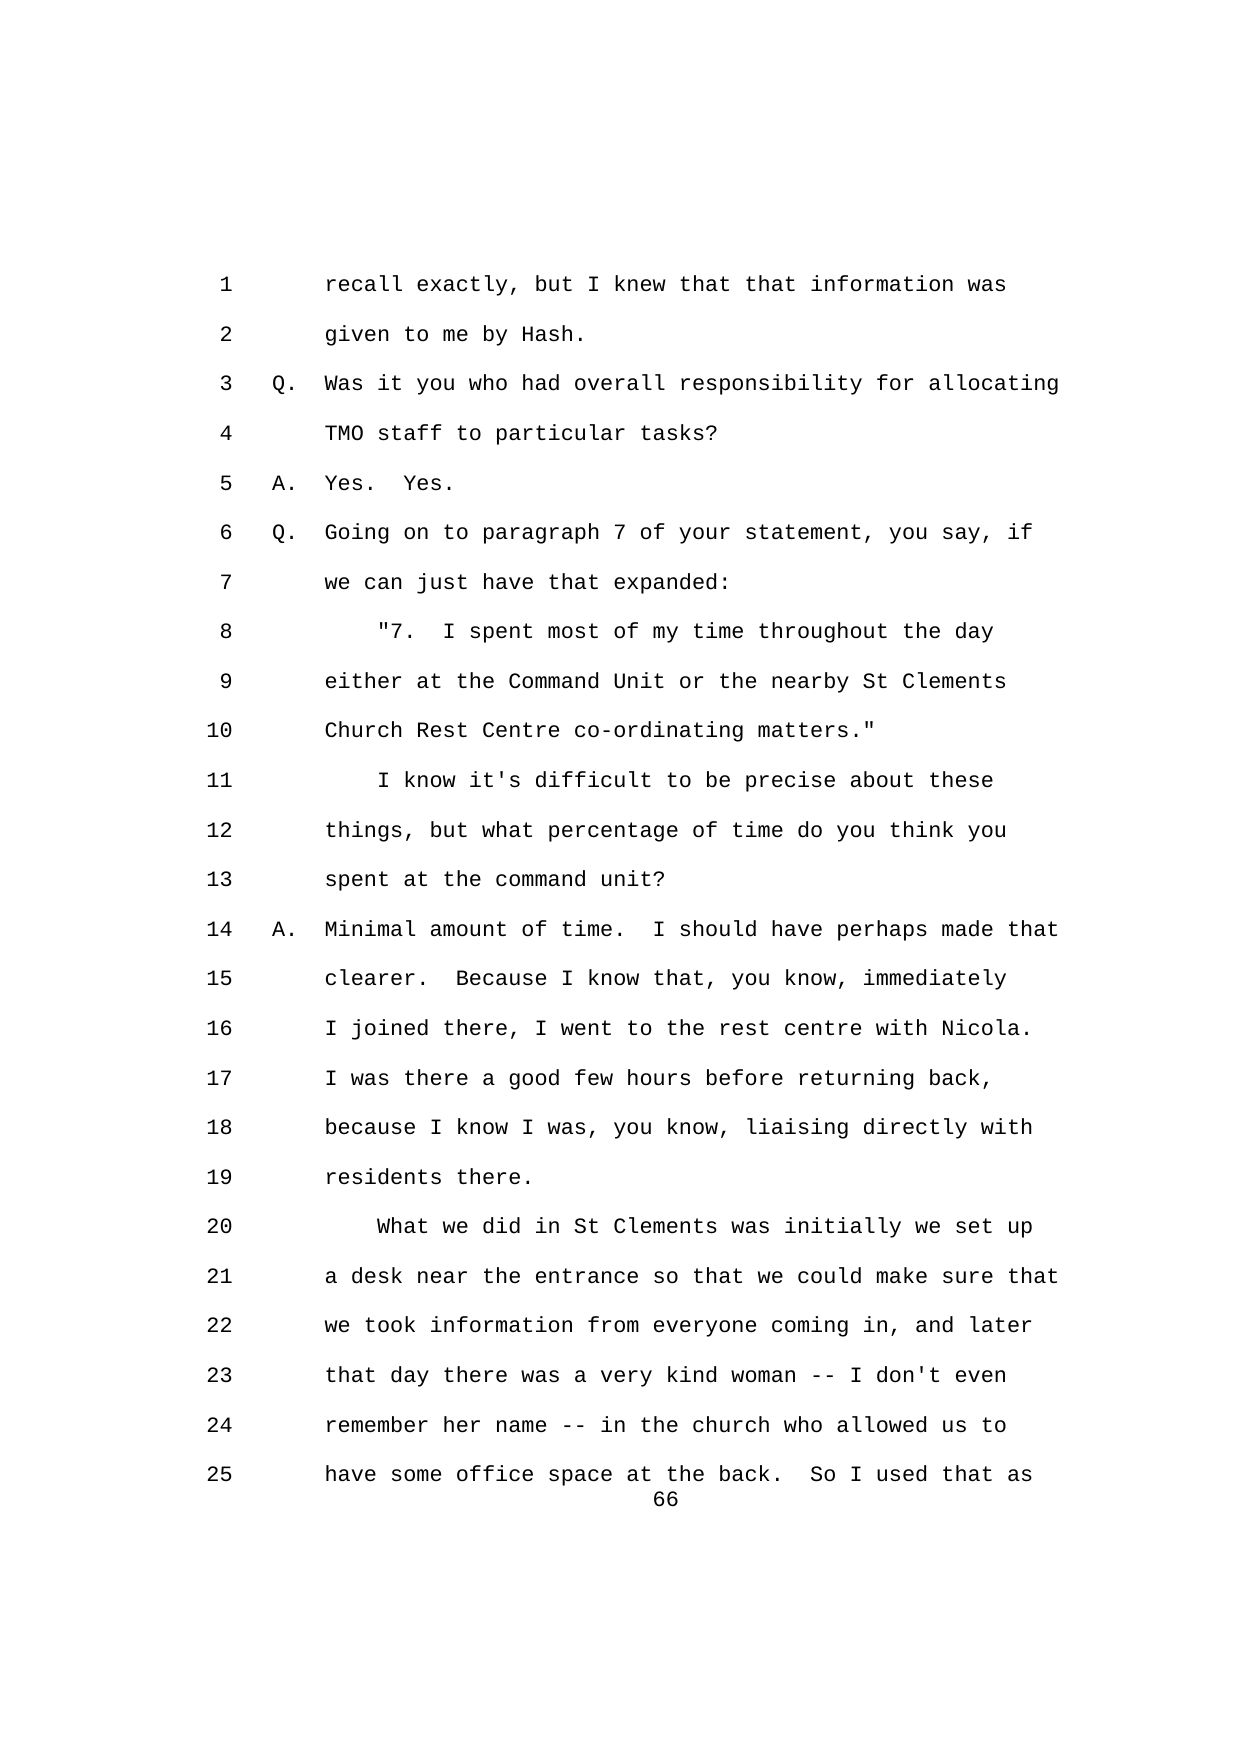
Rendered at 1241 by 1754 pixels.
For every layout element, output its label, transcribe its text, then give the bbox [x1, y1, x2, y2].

text 15 clearer. Because I know that, you know, immediately [75, 967, 1165, 992]
text 6 Q. Going on to paragraph 7 of your statement, you say, if [75, 521, 1165, 546]
text 21 a desk near the entrance so that we could make sure that [75, 1265, 1165, 1290]
text 11 I know it's difficult to be precise about these [75, 769, 1165, 794]
text 7 we can just have that expanded: [75, 571, 1165, 596]
text 4 TMO staff to particular tasks? [75, 422, 1165, 447]
text 22 we took information from everyone coming in, and later [75, 1314, 1165, 1339]
text 10 Church Rest Centre co-ordinating matters." [75, 719, 1165, 744]
text 14 A. Minimal amount of time. I should have perhaps made that [75, 918, 1165, 943]
text 9 either at the Command Unit or the nearby St Clements [75, 670, 1165, 695]
text 2 given to me by Hash. [75, 323, 1165, 348]
text 18 because I know I was, you know, liaising directly with [75, 1116, 1165, 1141]
text 66 [75, 1488, 1165, 1513]
text 5 A. Yes. Yes. [75, 472, 1165, 496]
text 20 What we did in St Clements was initially we set up [75, 1215, 1165, 1240]
text 17 I was there a good few hours before returning back, [75, 1067, 1165, 1091]
text 16 I joined there, I went to the rest centre with Nicola. [75, 1017, 1165, 1042]
text 23 that day there was a very kind woman -- I don't even [75, 1364, 1165, 1389]
text 3 Q. Was it you who had overall responsibility for allocating [75, 372, 1165, 397]
text 1 recall exactly, but I knew that that information was [75, 273, 1165, 298]
text 19 residents there. [75, 1166, 1165, 1191]
text 12 things, but what percentage of time do you think you [75, 819, 1165, 843]
text 13 spent at the command unit? [75, 868, 1165, 893]
text 24 remember her name -- in the church who allowed us to [75, 1414, 1165, 1438]
text 8 "7. I spent most of my time throughout the day [75, 620, 1165, 645]
text 25 have some office space at the back. So I used that as [75, 1463, 1165, 1488]
